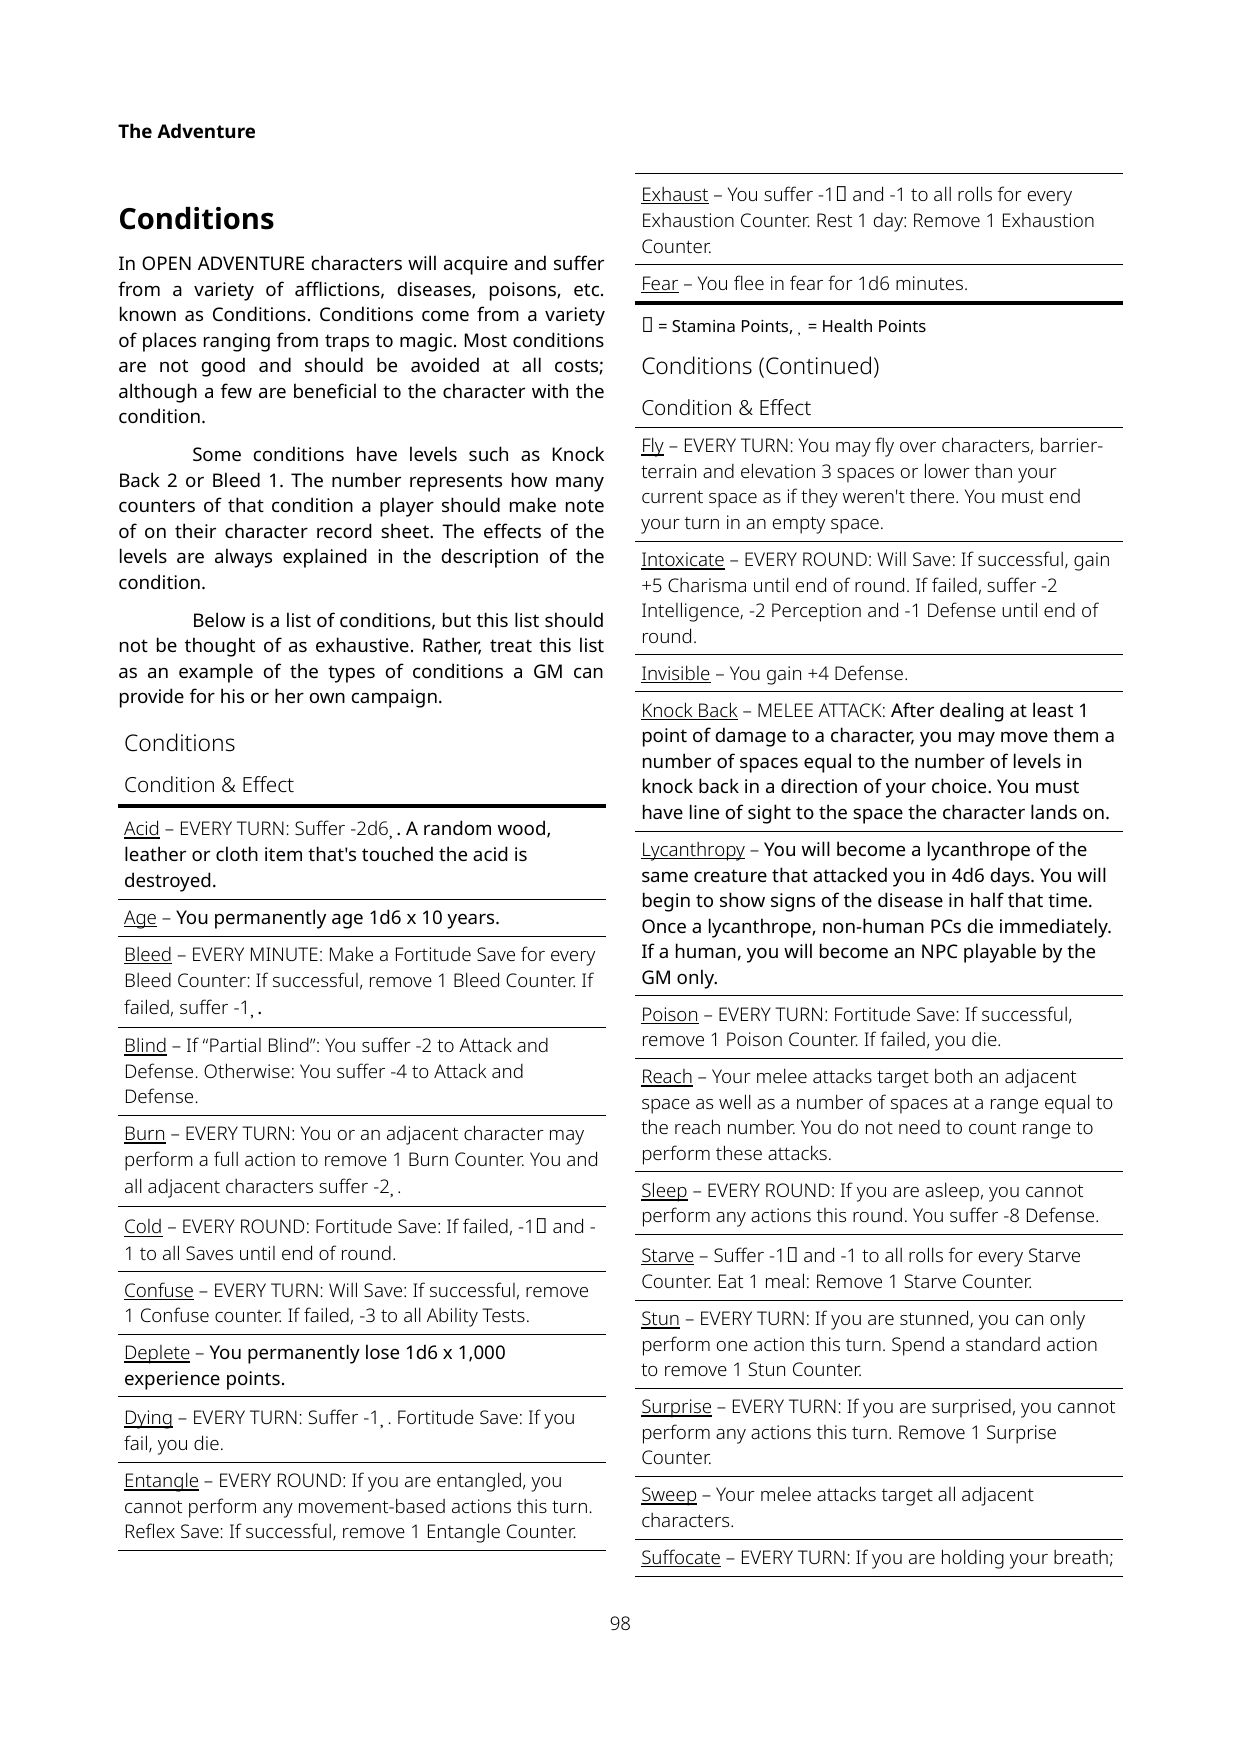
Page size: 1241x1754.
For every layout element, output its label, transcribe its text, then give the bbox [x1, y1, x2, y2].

table_cell Deplete – You permanently lose 1d6 x 1,000 experience points. [118, 1335, 606, 1396]
table_cell Intoxicate – EVERY ROUND: Will Save: If successful, gain +5 Charisma until end of round. If failed, suffer -2 Intelligence, -2 Perception and -1 Defense until end of round. [635, 542, 1123, 654]
table_cell Starve – Suffer -1 and -1 to all rolls for every Starve Counter. Eat 1 meal: Remove 1 Starve Counter. [635, 1235, 1123, 1299]
table_cell Cold – EVERY ROUND: Fortitude Save: If failed, -1 and -1 to all Saves until end of round. [118, 1207, 606, 1271]
table_cell Burn – EVERY TURN: You or an adjacent character may perform a full action to remove 1 Burn Counter. You and all adjacent characters suffer -2. [118, 1116, 606, 1206]
text Some conditions have levels such as Knock Back 2 or Bleed 1. The number represents how many counters of that condition a player should make note of on their character record sheet. The effects of the levels are always explained in the description of the condition. [118, 441, 605, 594]
table_cell Confuse – EVERY TURN: Will Save: If successful, remove 1 Confuse counter. If failed, -3 to all Ability Tests. [118, 1272, 606, 1334]
table_cell Condition & Effect [118, 764, 606, 804]
table_cell  = Stamina Points,  = Health Points [635, 305, 1123, 344]
table_cell Blind – If “Partial Blind”: You suffer -2 to Attack and Defense. Otherwise: You suffer -4 to Attack and Defense. [118, 1028, 606, 1115]
table_cell Dying – EVERY TURN: Suffer -1. Fortitude Save: If you fail, you die. [118, 1397, 606, 1462]
table_cell Exhaust – You suffer -1 and -1 to all rolls for every Exhaustion Counter. Rest 1 day: Remove 1 Exhaustion Counter. [635, 174, 1123, 264]
table_cell Fear – You flee in fear for 1d6 minutes. [635, 265, 1123, 301]
table_cell Suffocate – EVERY TURN: If you are holding your breath; [635, 1540, 1123, 1576]
subtitle Conditions [118, 198, 605, 238]
table_cell Surprise – EVERY TURN: If you are surprised, you cannot perform any actions this turn. Remove 1 Surprise Counter. [635, 1389, 1123, 1476]
table_cell Bleed – EVERY MINUTE: Make a Fortitude Save for every Bleed Counter: If successful, remove 1 Bleed Counter. If failed, suffer -1. [118, 937, 606, 1027]
table_cell Age – You permanently age 1d6 x 10 years. [118, 900, 606, 936]
table_cell Knock Back – MELEE ATTACK: After dealing at least 1 point of damage to a character, you may move them a number of spaces equal to the number of levels in knock back in a direction of your choice. You must have line of sight to the space the character lands on. [635, 692, 1123, 831]
table_cell Acid – EVERY TURN: Suffer -2d6. A random wood, leather or cloth item that's touched the acid is destroyed. [118, 808, 606, 898]
table_cell Sweep – Your melee attacks target all adjacent characters. [635, 1477, 1123, 1538]
table_cell Condition & Effect [635, 387, 1123, 427]
text In OPEN ADVENTURE characters will acquire and suffer from a variety of afflictions, diseases, poisons, etc. known as Conditions. Conditions come from a variety of places ranging from traps to magic. Most conditions are not good and should be avoided at all costs; although a few are beneficial to the character with the condition. [118, 250, 605, 429]
table_header Conditions [118, 722, 606, 764]
table_cell Sleep – EVERY ROUND: If you are asleep, you cannot perform any actions this round. You suffer -8 Defense. [635, 1172, 1123, 1234]
table_cell Fly – EVERY TURN: You may fly over characters, barrier-terrain and elevation 3 spaces or lower than your current space as if they weren't there. You must end your turn in an empty space. [635, 428, 1123, 541]
table_cell Entangle – EVERY ROUND: If you are entangled, you cannot perform any movement-based actions this turn. Reflex Save: If successful, remove 1 Entangle Counter. [118, 1463, 606, 1550]
table_cell Poison – EVERY TURN: Fortitude Save: If successful, remove 1 Poison Counter. If failed, you die. [635, 996, 1123, 1058]
table_cell Invisible – You gain +4 Defense. [635, 655, 1123, 691]
text Below is a list of conditions, but this list should not be thought of as exhaustive. Rather, treat this list as an example of the types of conditions a GM can provide for his or her own campaign. [118, 607, 605, 709]
table_header Conditions (Continued) [635, 344, 1123, 387]
table_cell Reach – Your melee attacks target both an adjacent space as well as a number of spaces at a range equal to the reach number. You do not need to count range to perform these attacks. [635, 1059, 1123, 1171]
table_cell Lycanthropy – You will become a lycanthrope of the same creature that attacked you in 4d6 days. You will begin to show signs of the disease in half that time. Once a lycanthrope, non-human PCs die immediately. If a human, you will become an NPC playable by the GM only. [635, 832, 1123, 995]
table_cell Stun – EVERY TURN: If you are stunned, you can only perform one action this turn. Spend a standard action to remove 1 Stun Counter. [635, 1301, 1123, 1388]
